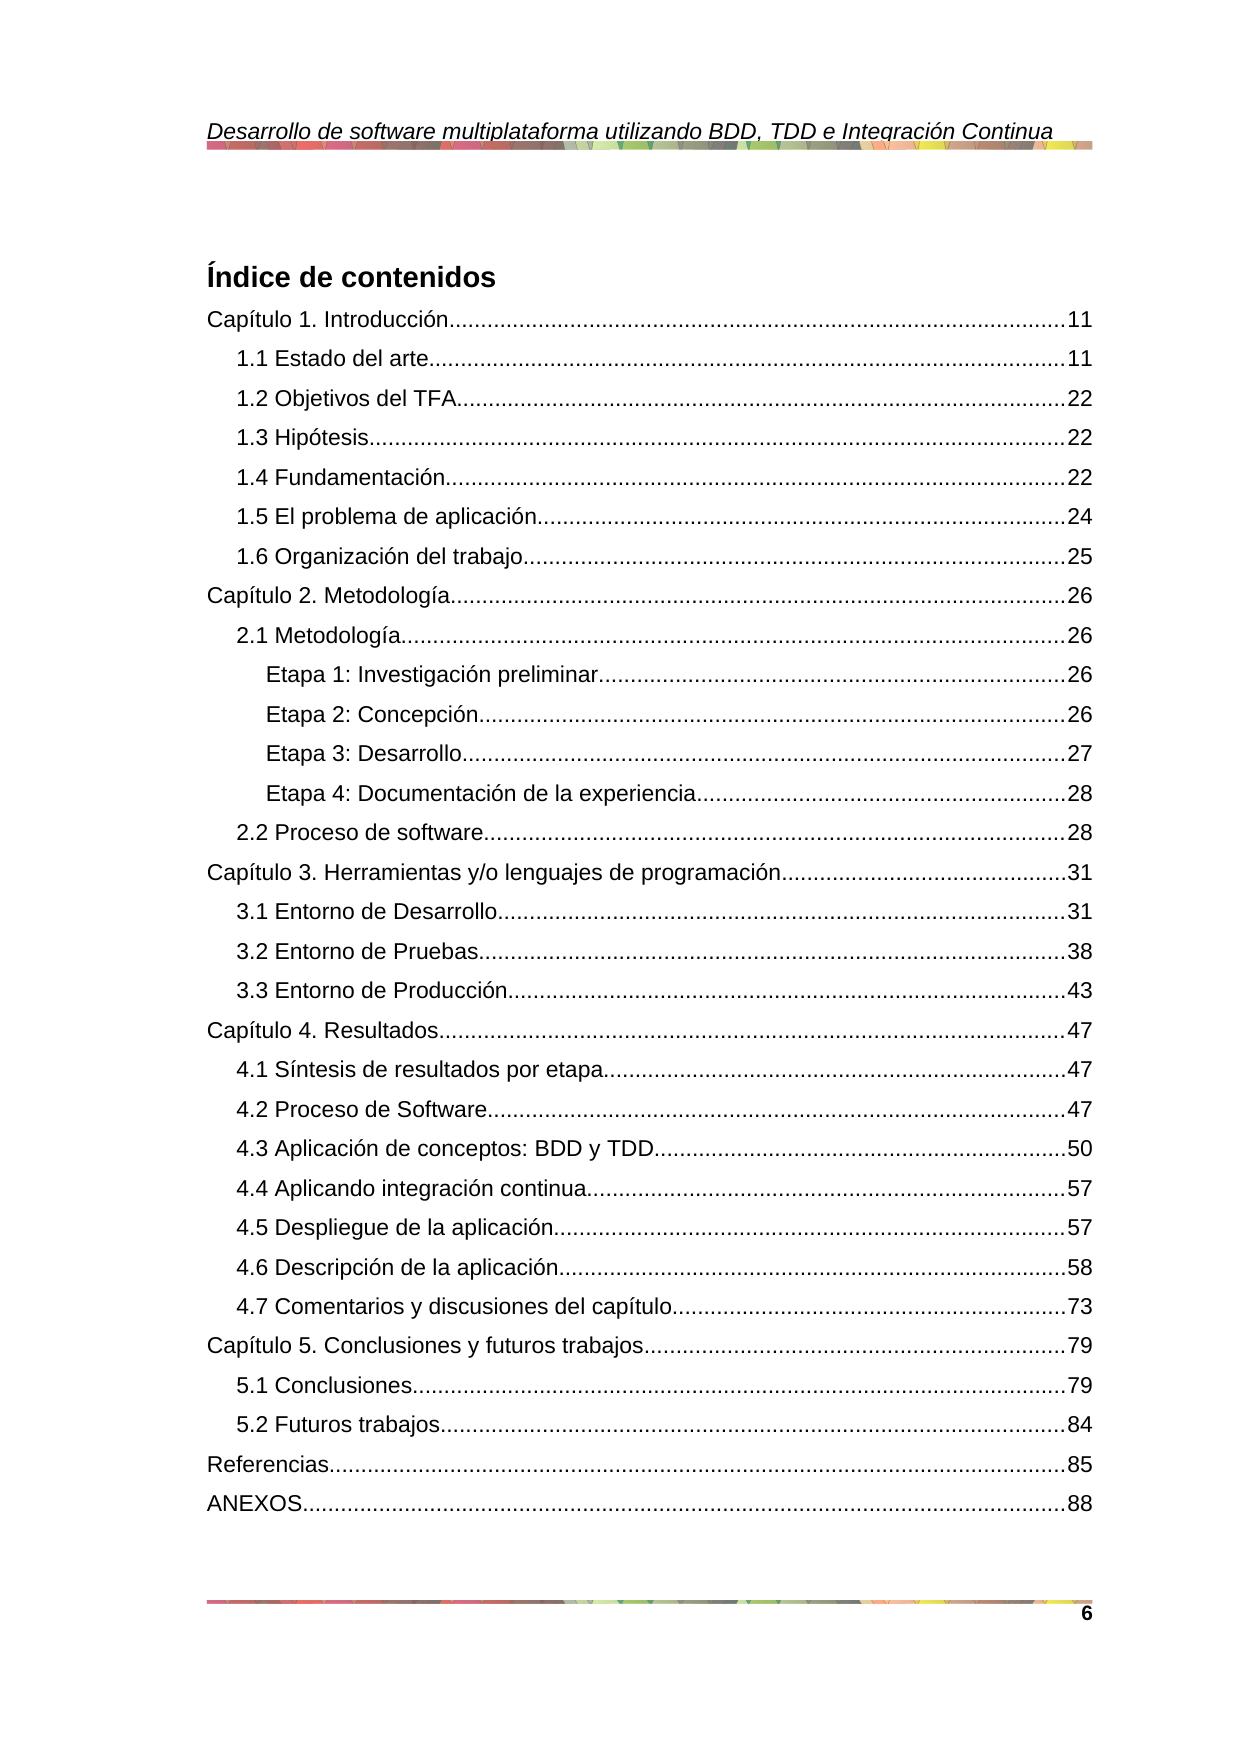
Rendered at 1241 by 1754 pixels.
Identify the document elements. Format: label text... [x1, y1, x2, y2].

text Referencias 85 [207, 1451, 1093, 1477]
text 4.6 Descripción de la aplicación 58 [236, 1253, 1093, 1280]
text 3.2 Entorno de Pruebas 38 [236, 938, 1093, 964]
text 3.1 Entorno de Desarrollo 31 [236, 898, 1093, 924]
text ANEXOS 88 [207, 1490, 1093, 1517]
text Etapa 2: Concepción. 26 [266, 701, 1093, 727]
text 5.2 Futuros trabajos 84 [236, 1411, 1093, 1438]
text 1.6 Organización del trabajo 25 [236, 543, 1093, 569]
text 4.2 Proceso de Software 47 [236, 1096, 1093, 1122]
text 1.2 Objetivos del TFA 22 [236, 385, 1093, 411]
text Etapa 4: Documentación de la experiencia. 28 [266, 780, 1093, 806]
text 5.1 Conclusiones 79 [236, 1372, 1093, 1398]
text 1.4 Fundamentación 22 [236, 464, 1093, 490]
text 1.3 Hipótesis 22 [236, 424, 1093, 451]
text 4.5 Despliegue de la aplicación 57 [236, 1214, 1093, 1240]
text 4.7 Comentarios y discusiones del capítulo 73 [236, 1293, 1093, 1319]
text Etapa 1: Investigación preliminar. 26 [266, 661, 1093, 688]
text Capítulo 4. Resultados 47 [207, 1017, 1093, 1043]
text 3.3 Entorno de Producción 43 [236, 977, 1093, 1003]
text 4.3 Aplicación de conceptos: BDD y TDD 50 [236, 1135, 1093, 1161]
text 2.1 Metodología 26 [236, 622, 1093, 648]
subtitle Índice de contenidos [207, 260, 1093, 293]
text Capítulo 5. Conclusiones y futuros trabajos 79 [207, 1332, 1093, 1359]
text Capítulo 3. Herramientas y/o lenguajes de programación 31 [207, 859, 1093, 885]
text 1.1 Estado del arte 11 [236, 345, 1093, 372]
text Capítulo 1. Introducción 11 [207, 306, 1093, 332]
text Etapa 3: Desarrollo. 27 [266, 740, 1093, 767]
text 1.5 El problema de aplicación 24 [236, 503, 1093, 530]
text Capítulo 2. Metodología 26 [207, 582, 1093, 609]
text 2.2 Proceso de software 28 [236, 819, 1093, 846]
text 4.1 Síntesis de resultados por etapa 47 [236, 1056, 1093, 1082]
text 4.4 Aplicando integración continua 57 [236, 1174, 1093, 1201]
